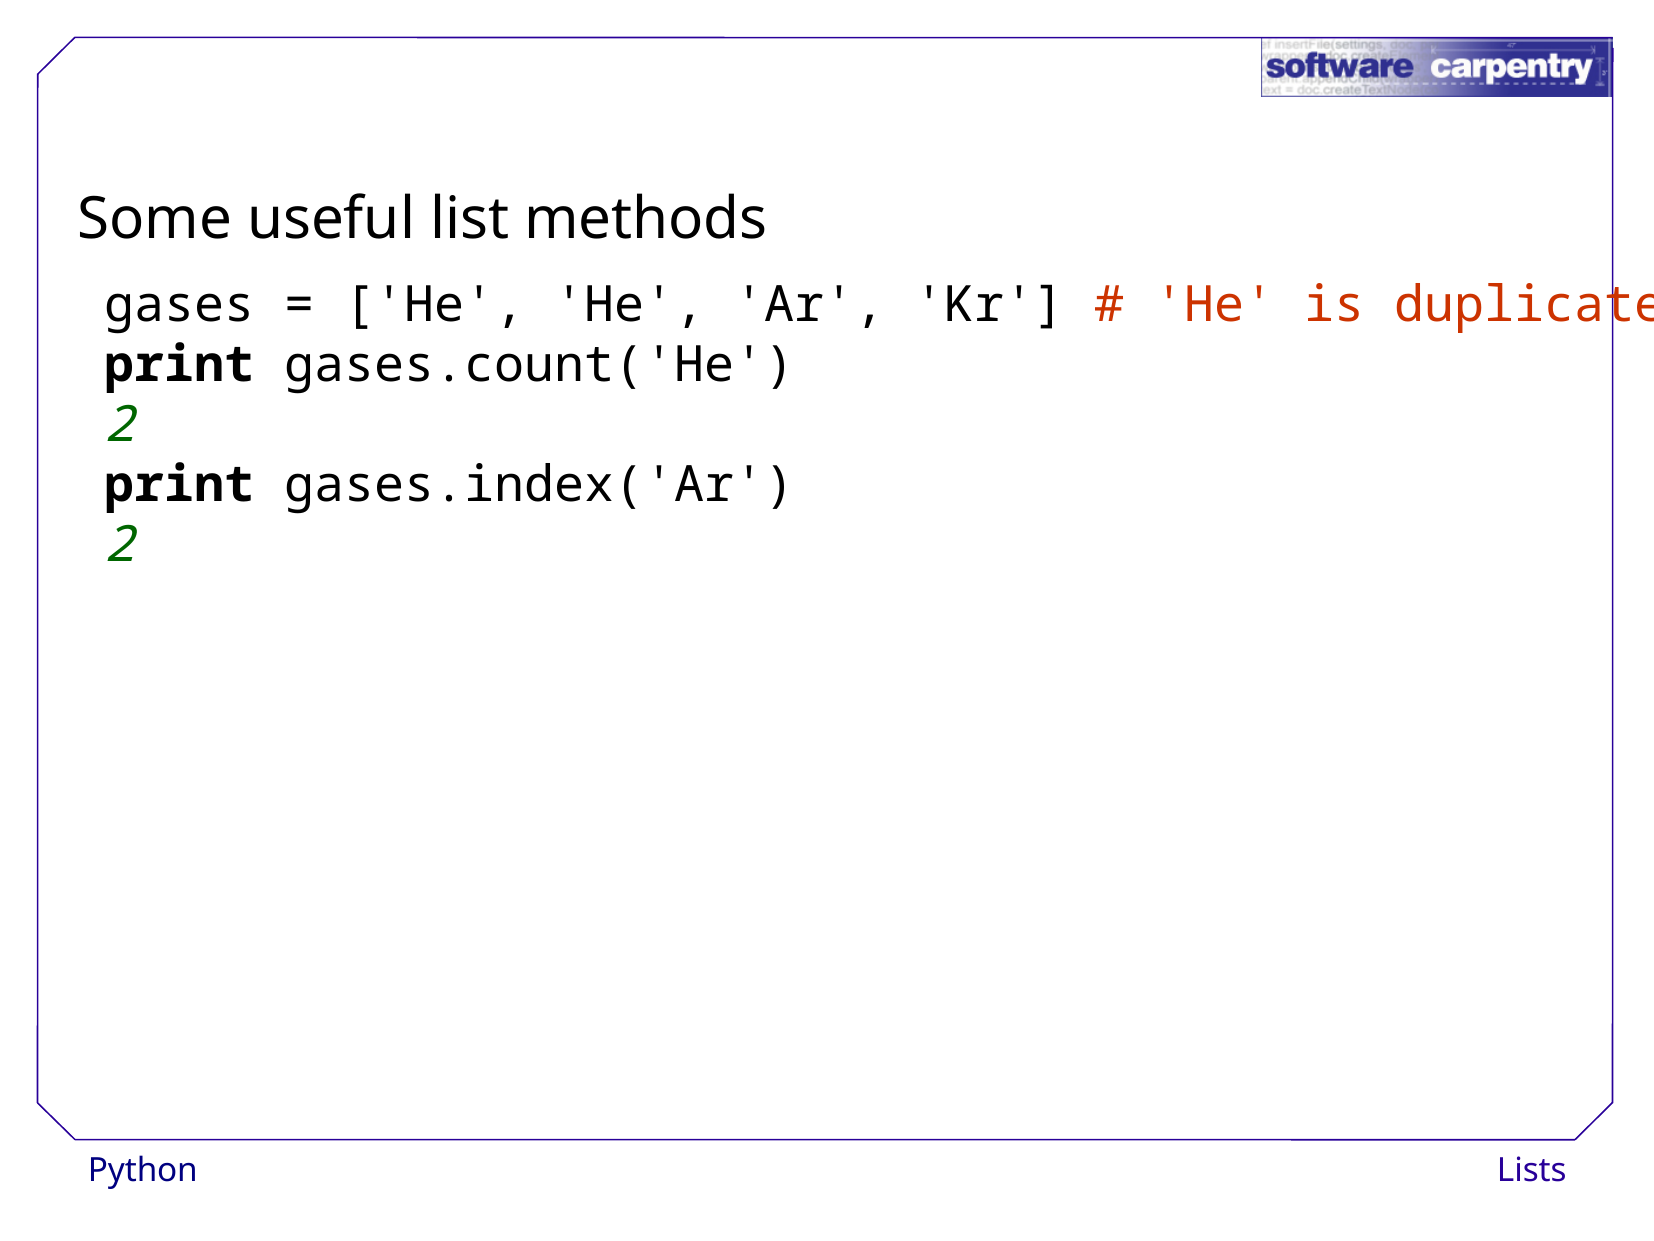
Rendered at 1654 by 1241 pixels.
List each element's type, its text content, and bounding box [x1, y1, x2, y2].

picture [1261, 39, 1613, 97]
text_box gases = ['He', 'He', 'Ar', 'Kr'] # 'He' is duplicated print gases.count('He') 2 print gases.index('Ar') 2 [89, 263, 1512, 1065]
text_box Some useful list methods [62, 138, 933, 259]
